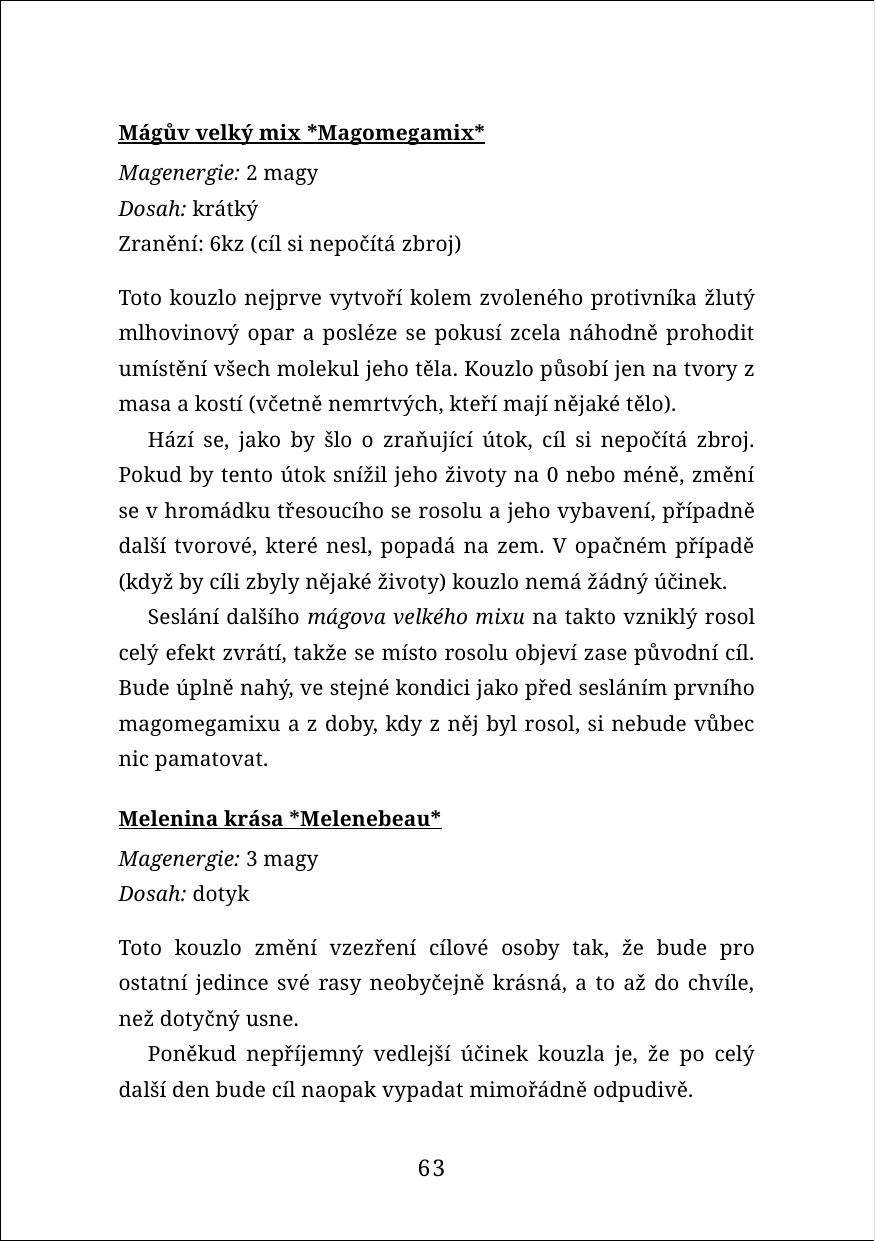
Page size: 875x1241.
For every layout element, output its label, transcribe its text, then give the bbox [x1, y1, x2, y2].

text Toto kouzlo nejprve vytvoří kolem zvoleného protivníka žlutý mlhovinový opar a posléze se pokusí zcela náhodně prohodit umístění všech molekul jeho těla. Kouzlo působí jen na tvory z masa a kostí (včetně nemrtvých, kteří mají nějaké tělo). Hází se, jako by šlo o zraňující útok, cíl si nepočítá zbroj. Pokud by tento útok snížil jeho životy na 0 nebo méně, změní se v hromádku třesoucího se rosolu a jeho vybavení, případně další tvorové, které nesl, popadá na zem. V opačném případě (když by cíli zbyly nějaké životy) kouzlo nemá žádný účinek. Seslání dalšího mágova velkého mixu na takto vzniklý rosol celý efekt zvrátí, takže se místo rosolu objeví zase původní cíl. Bude úplně nahý, ve stejné kondici jako před sesláním prvního magomegamixu a z doby, kdy z něj byl rosol, si nebude vůbec nic pamatovat. [118, 283, 756, 773]
subtitle Melenina krása *Melenebeau* [118, 804, 756, 832]
text Magenergie: 2 magy Dosah: krátký Zranění: 6kz (cíl si nepočítá zbroj) [118, 158, 756, 258]
text Toto kouzlo změní vzezření cílové osoby tak, že bude pro ostatní jedince své rasy neobyčejně krásná, a to až do chvíle, než dotyčný usne. Poněkud nepříjemný vedlejší účinek kouzla je, že po celý další den bude cíl naopak vypadat mimořádně odpudivě. [118, 933, 756, 1103]
subtitle Mágův velký mix *Magomegamix* [118, 118, 756, 147]
text Magenergie: 3 magy Dosah: dotyk [118, 844, 756, 908]
